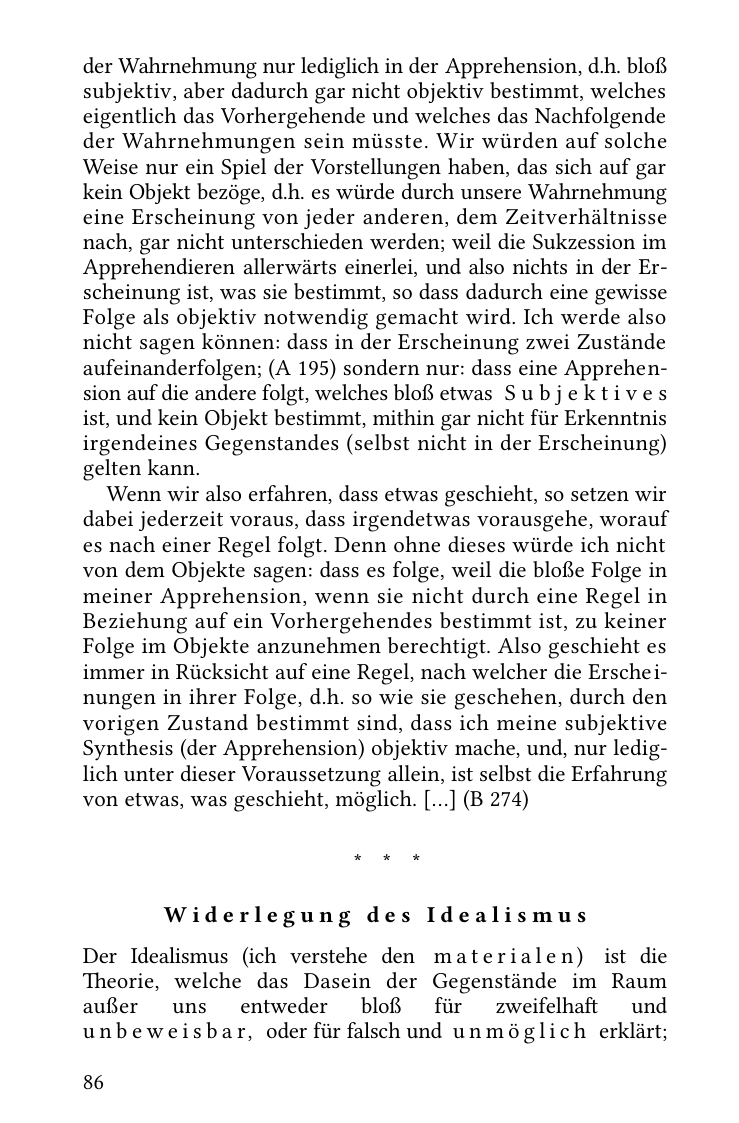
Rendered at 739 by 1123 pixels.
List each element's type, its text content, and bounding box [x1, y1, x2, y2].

text *** [83, 850, 667, 876]
text Der Idealismus (ich verstehe den materialen) ist die Theo­rie, welche das Dasein der Gegenstände im Raum außer uns entweder bloß für zweifelhaft und unbeweisbar, oder für falsch und unmöglich erklärt; [83, 943, 667, 1044]
text Widerlegung des Idealismus [83, 902, 667, 928]
text Wenn wir also erfahren, dass etwas geschieht, so setzen wir dabei jederzeit voraus, dass irgendetwas vorausgehe, worauf es nach einer Regel folgt. Denn ohne dieses würde ich nicht von dem Objekte sagen: dass es folge, weil die bloße Folge in meiner Apprehension, wenn sie nicht durch eine Regel in Beziehung auf ein Vorhergehendes bestimmt ist, zu keiner Folge im Objekte anzunehmen berechtigt. Also geschieht es immer in Rücksicht auf eine Regel, nach welcher die Erschei­nungen in ihrer Folge, d.h. so wie sie geschehen, durch den vorigen Zustand bestimmt sind, dass ich meine subjektive Synthesis (der Apprehension) objektiv mache, und, nur ledig­lich unter dieser Voraussetzung allein, ist selbst die Erfahrung von etwas, was geschieht, möglich. […] (B 274) [83, 481, 667, 812]
text der Wahrnehmung nur lediglich in der Apprehension, d.h. bloß subjektiv, aber dadurch gar nicht objektiv bestimmt, welches eigentlich das Vorhergehende und welches das Nachfolgende der Wahrnehmungen sein müsste. Wir würden auf solche Weise nur ein Spiel der Vorstellungen haben, das sich auf gar kein Objekt bezöge, d.h. es würde durch unsere Wahrnehmung eine Erscheinung von jeder anderen, dem Zeitverhältnisse nach, gar nicht unterschieden werden; weil die Sukzession im Apprehendieren allerwärts einerlei, und also nichts in der Er­scheinung ist, was sie bestimmt, so dass dadurch eine gewisse Folge als objektiv notwendig gemacht wird. Ich werde also nicht sagen können: dass in der Erscheinung zwei Zustände aufeinanderfolgen; (A 195) sondern nur: dass eine Apprehen­sion auf die andere folgt, welches bloß etwas Subjektives ist, und kein Objekt bestimmt, mithin gar nicht für Erkenntnis irgendeines Gegenstandes (selbst nicht in der Erscheinung) gelten kann. [83, 53, 667, 481]
